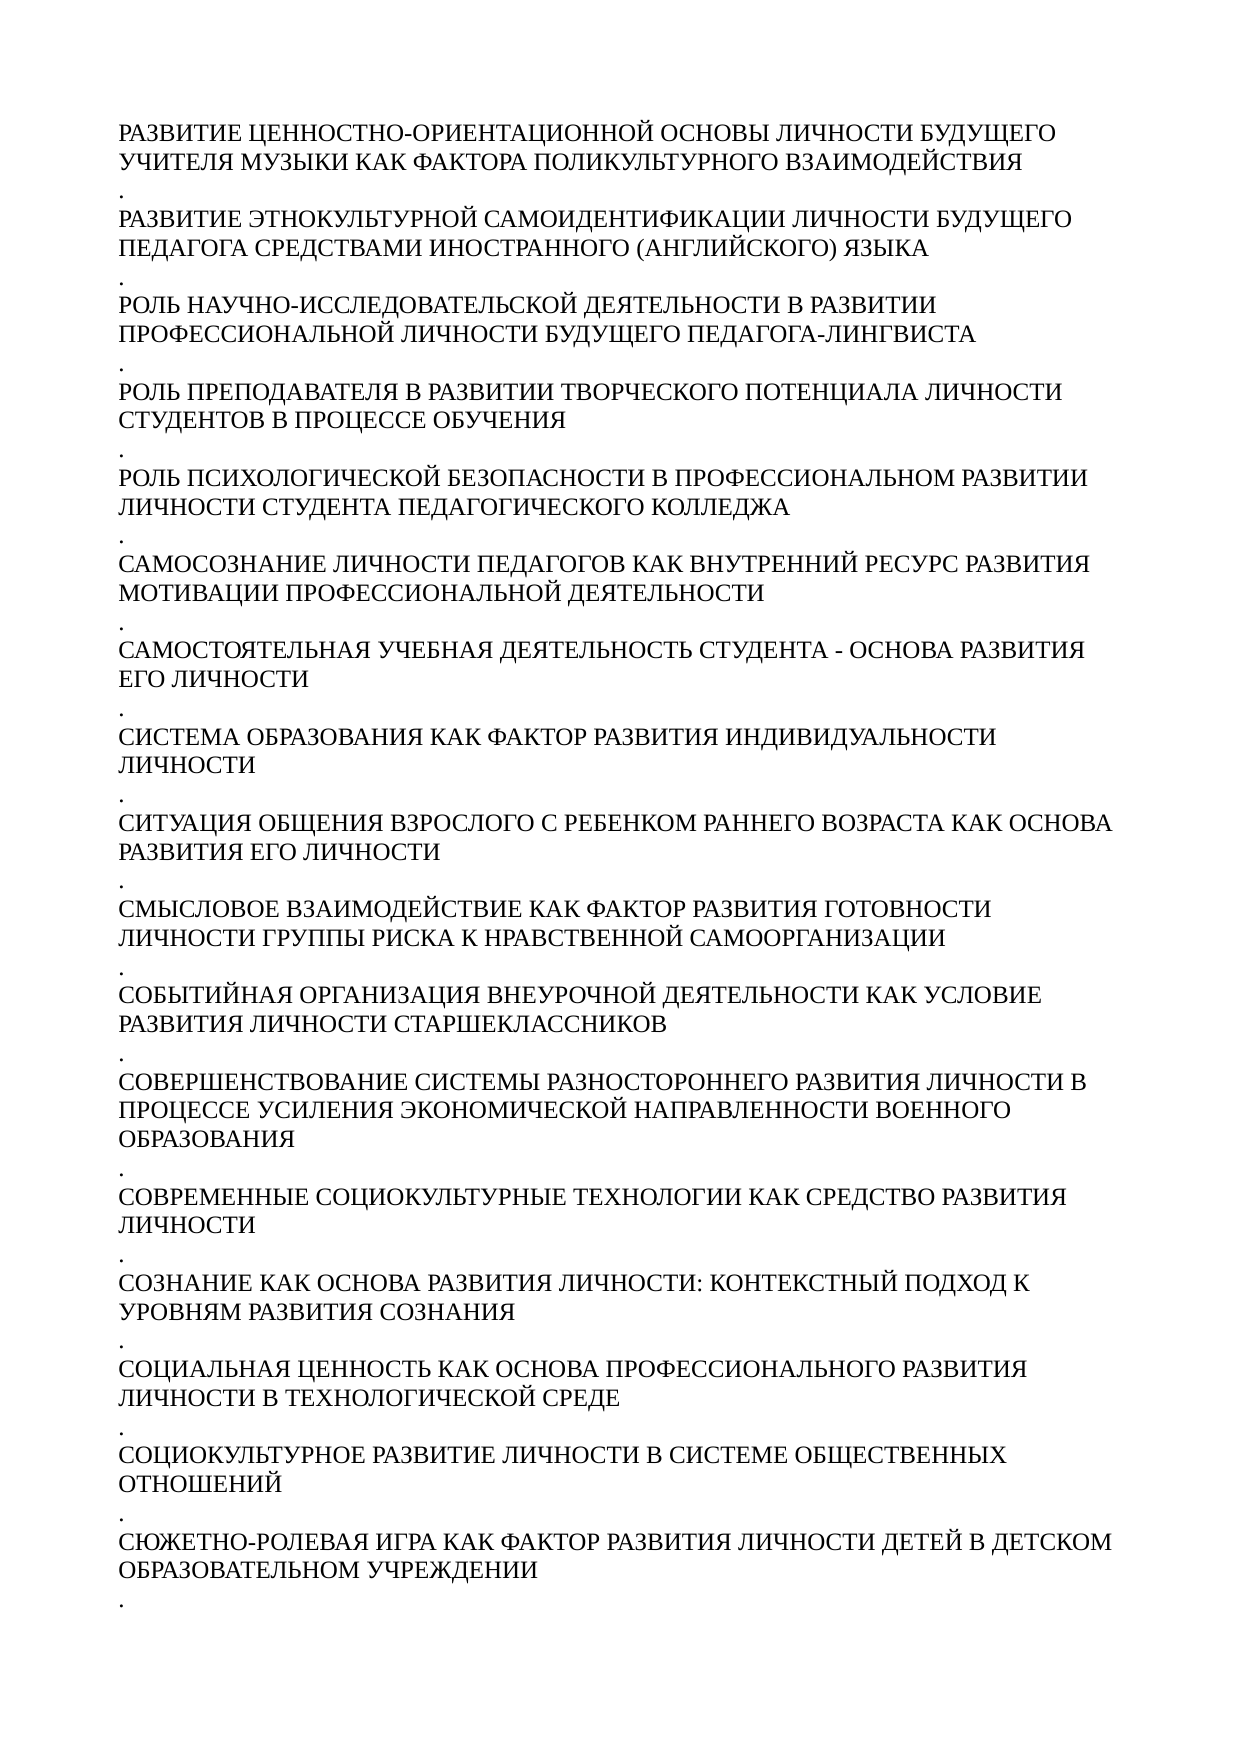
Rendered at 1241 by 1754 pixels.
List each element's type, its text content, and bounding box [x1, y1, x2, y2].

text РОЛЬ ПСИХОЛОГИЧЕСКОЙ БЕЗОПАСНОСТИ В ПРОФЕССИОНАЛЬНОМ РАЗВИТИИ ЛИЧНОСТИ СТУДЕНТА ПЕДАГОГИЧЕСКОГО КОЛЛЕДЖА . [118, 463, 1122, 549]
text РОЛЬ ПРЕПОДАВАТЕЛЯ В РАЗВИТИИ ТВОРЧЕСКОГО ПОТЕНЦИАЛА ЛИЧНОСТИ СТУДЕНТОВ В ПРОЦЕССЕ ОБУЧЕНИЯ . [118, 377, 1122, 463]
text РОЛЬ НАУЧНО-ИССЛЕДОВАТЕЛЬСКОЙ ДЕЯТЕЛЬНОСТИ В РАЗВИТИИ ПРОФЕССИОНАЛЬНОЙ ЛИЧНОСТИ БУДУЩЕГО ПЕДАГОГА-ЛИНГВИСТА . [118, 291, 1122, 377]
text СОЗНАНИЕ КАК ОСНОВА РАЗВИТИЯ ЛИЧНОСТИ: КОНТЕКСТНЫЙ ПОДХОД К УРОВНЯМ РАЗВИТИЯ СОЗНАНИЯ . [118, 1268, 1122, 1354]
text САМОСТОЯТЕЛЬНАЯ УЧЕБНАЯ ДЕЯТЕЛЬНОСТЬ СТУДЕНТА - ОСНОВА РАЗВИТИЯ ЕГО ЛИЧНОСТИ . [118, 636, 1122, 722]
text СОВЕРШЕНСТВОВАНИЕ СИСТЕМЫ РАЗНОСТОРОННЕГО РАЗВИТИЯ ЛИЧНОСТИ В ПРОЦЕССЕ УСИЛЕНИЯ ЭКОНОМИЧЕСКОЙ НАПРАВЛЕННОСТИ ВОЕННОГО ОБРАЗОВАНИЯ . [118, 1067, 1122, 1182]
text РАЗВИТИЕ ЭТНОКУЛЬТУРНОЙ САМОИДЕНТИФИКАЦИИ ЛИЧНОСТИ БУДУЩЕГО ПЕДАГОГА СРЕДСТВАМИ ИНОСТРАННОГО (АНГЛИЙСКОГО) ЯЗЫКА . [118, 204, 1122, 291]
text САМОСОЗНАНИЕ ЛИЧНОСТИ ПЕДАГОГОВ КАК ВНУТРЕННИЙ РЕСУРС РАЗВИТИЯ МОТИВАЦИИ ПРОФЕССИОНАЛЬНОЙ ДЕЯТЕЛЬНОСТИ . [118, 549, 1122, 636]
text СМЫСЛОВОЕ ВЗАИМОДЕЙСТВИЕ КАК ФАКТОР РАЗВИТИЯ ГОТОВНОСТИ ЛИЧНОСТИ ГРУППЫ РИСКА К НРАВСТВЕННОЙ САМООРГАНИЗАЦИИ . [118, 894, 1122, 981]
text СОЦИАЛЬНАЯ ЦЕННОСТЬ КАК ОСНОВА ПРОФЕССИОНАЛЬНОГО РАЗВИТИЯ ЛИЧНОСТИ В ТЕХНОЛОГИЧЕСКОЙ СРЕДЕ . [118, 1354, 1122, 1441]
text РАЗВИТИЕ ЦЕННОСТНО-ОРИЕНТАЦИОННОЙ ОСНОВЫ ЛИЧНОСТИ БУДУЩЕГО УЧИТЕЛЯ МУЗЫКИ КАК ФАКТОРА ПОЛИКУЛЬТУРНОГО ВЗАИМОДЕЙСТВИЯ . [118, 118, 1122, 204]
text СОЦИОКУЛЬТУРНОЕ РАЗВИТИЕ ЛИЧНОСТИ В СИСТЕМЕ ОБЩЕСТВЕННЫХ ОТНОШЕНИЙ . [118, 1441, 1122, 1527]
text СИТУАЦИЯ ОБЩЕНИЯ ВЗРОСЛОГО С РЕБЕНКОМ РАННЕГО ВОЗРАСТА КАК ОСНОВА РАЗВИТИЯ ЕГО ЛИЧНОСТИ . [118, 808, 1122, 894]
text СЮЖЕТНО-РОЛЕВАЯ ИГРА КАК ФАКТОР РАЗВИТИЯ ЛИЧНОСТИ ДЕТЕЙ В ДЕТСКОМ ОБРАЗОВАТЕЛЬНОМ УЧРЕЖДЕНИИ . [118, 1527, 1122, 1613]
text СИСТЕМА ОБРАЗОВАНИЯ КАК ФАКТОР РАЗВИТИЯ ИНДИВИДУАЛЬНОСТИ ЛИЧНОСТИ . [118, 722, 1122, 808]
text СОБЫТИЙНАЯ ОРГАНИЗАЦИЯ ВНЕУРОЧНОЙ ДЕЯТЕЛЬНОСТИ КАК УСЛОВИЕ РАЗВИТИЯ ЛИЧНОСТИ СТАРШЕКЛАССНИКОВ . [118, 981, 1122, 1067]
text СОВРЕМЕННЫЕ СОЦИОКУЛЬТУРНЫЕ ТЕХНОЛОГИИ КАК СРЕДСТВО РАЗВИТИЯ ЛИЧНОСТИ . [118, 1182, 1122, 1268]
